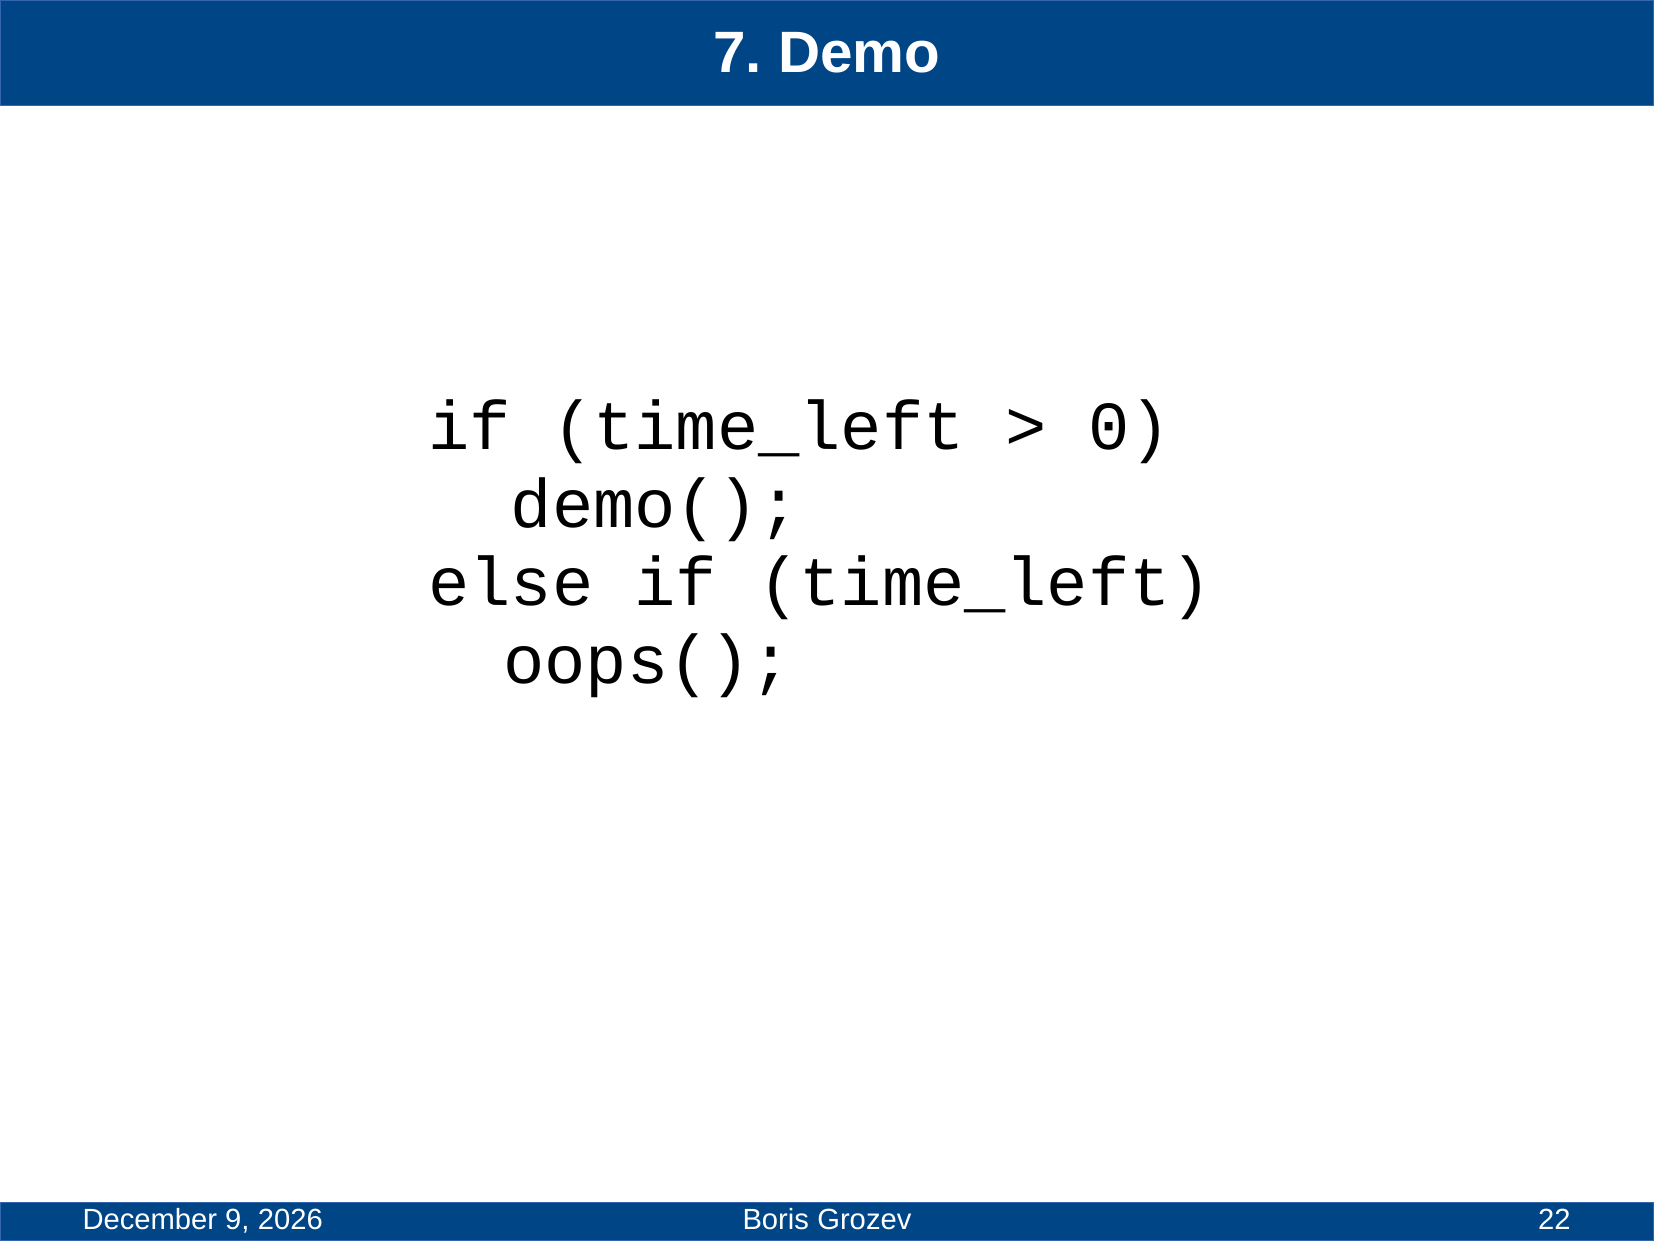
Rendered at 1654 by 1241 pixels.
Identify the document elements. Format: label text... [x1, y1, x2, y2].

text_box if (time_left > 0) demo(); else if (time_left) oops(); [413, 384, 1228, 790]
title 7. Demo [0, 0, 1654, 106]
